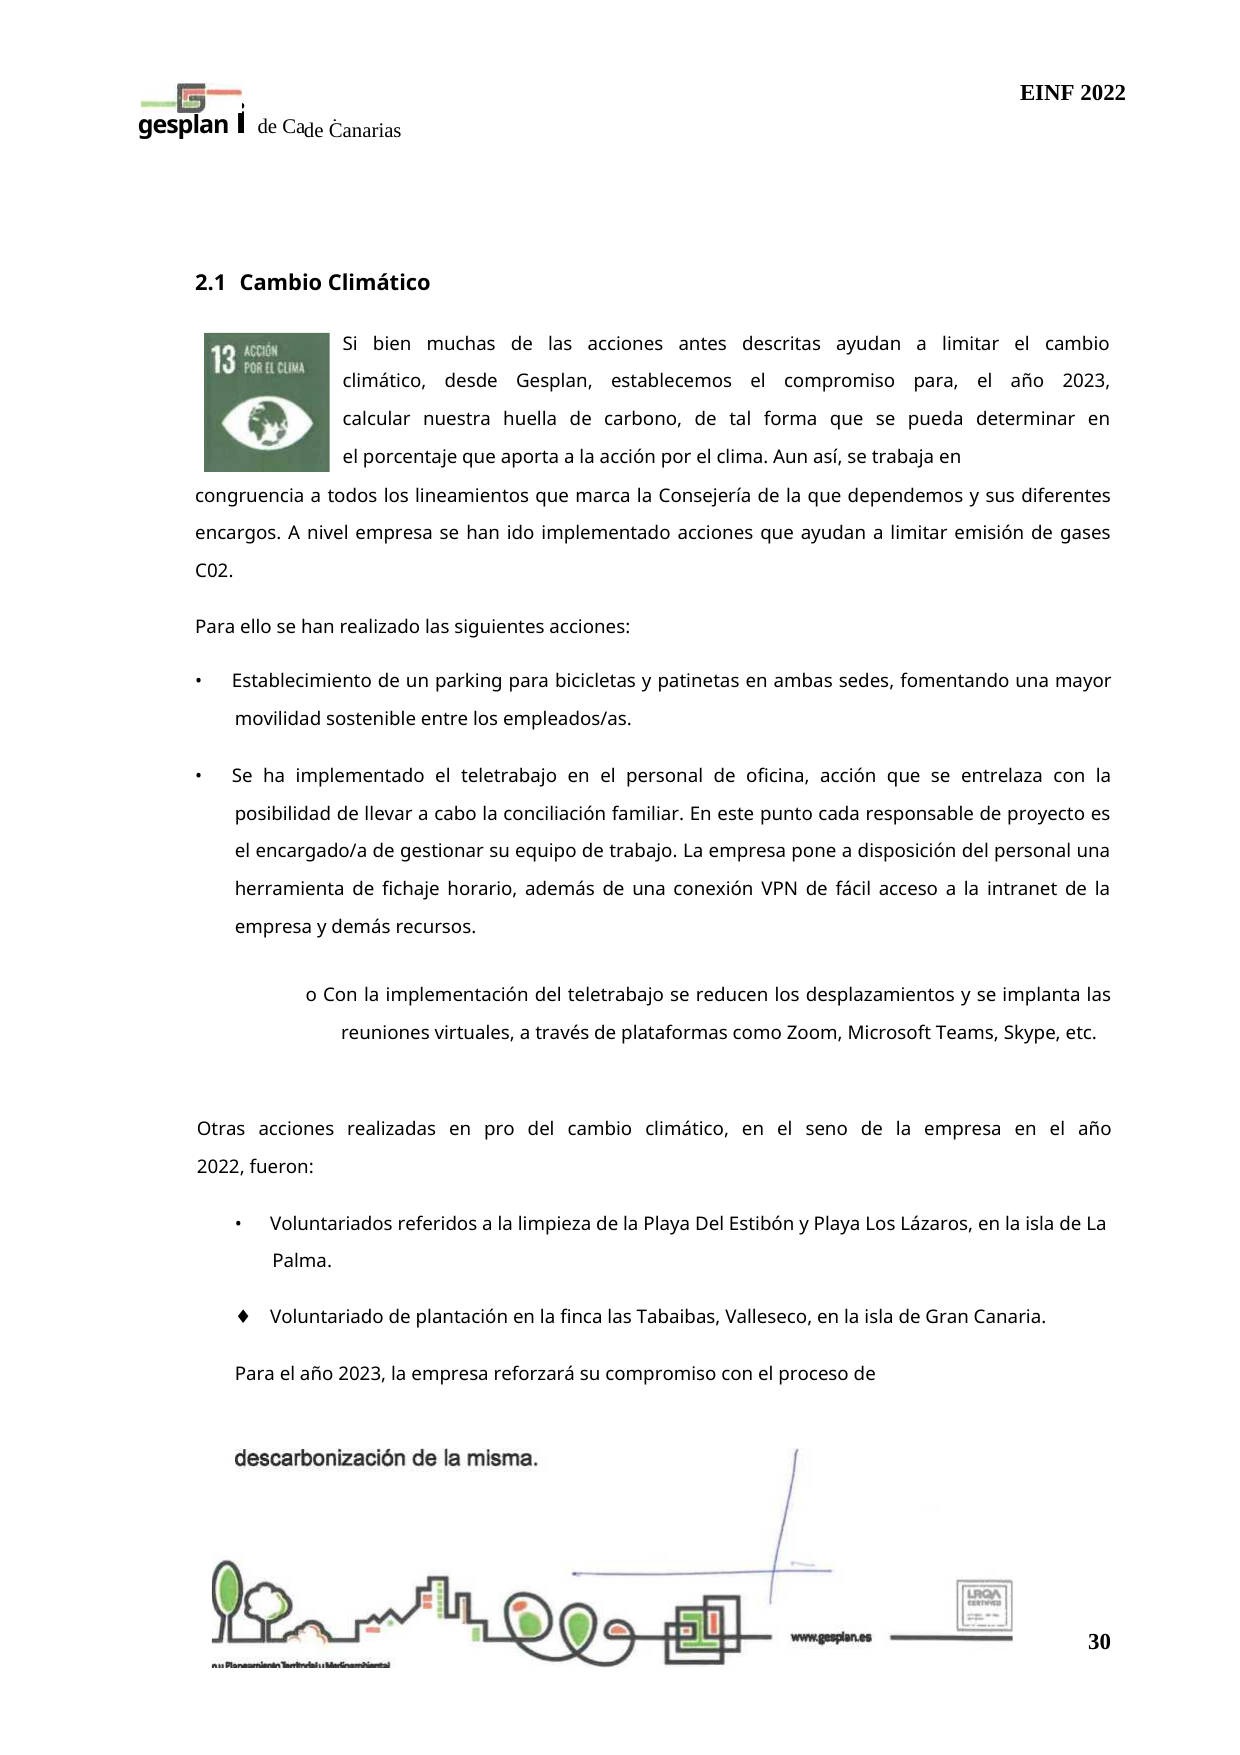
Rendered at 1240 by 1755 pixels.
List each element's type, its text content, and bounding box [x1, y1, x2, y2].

list Voluntariado de plantación en la finca las Tabaibas, Valleseco, en la isla de Gran Canaria. [234, 1293, 1112, 1331]
list Establecimiento de un parking para bicicletas y patinetas en ambas sedes, fomentando una mayor movilidad sostenible entre los empleados/as. [195, 658, 1112, 733]
text de Canarias [304, 121, 402, 142]
text Si bien muchas de las acciones antes descritas ayudan a limitar el cambio climático, desde Gesplan, establecemos el compromiso para, el año 2023, calcular nuestra huella de carbono, de tal forma que se pueda determinar en el porcentaje que aporta a la acción por el clima. Aun así, se trabaja en [342, 320, 1111, 471]
list Voluntariados referidos a la limpieza de la Playa Del Estibón y Playa Los Lázaros, en la isla de La Palma. [234, 1200, 1112, 1275]
text EINF 2022 [1020, 82, 1126, 105]
text Para ello se han realizado las siguientes acciones: [195, 618, 1112, 637]
text o Con la implementación del teletrabajo se reducen los desplazamientos y se implanta las reuniones virtuales, a través de plataformas como Zoom, Microsoft Teams, Skype, etc. [305, 971, 1112, 1047]
text Otras acciones realizadas en pro del cambio climático, en el seno de la empresa en el año 2022, fueron: [197, 1105, 1112, 1181]
text congruencia a todos los lineamientos que marca la Consejería de la que dependemos y sus diferentes encargos. A nivel empresa se han ido implementado acciones que ayudan a limitar emisión de gases C02. [195, 472, 1112, 584]
picture [141, 83, 242, 113]
text gesplan i de Canari; [138, 102, 385, 141]
list Se ha implementado el teletrabajo en el personal de oficina, acción que se entrelaza con la posibilidad de llevar a cabo la conciliación familiar. En este punto cada responsable de proyecto es el encargado/a de gestionar su equipo de trabajo. La empresa pone a disposición del personal una herramienta de fichaje horario, además de una conexión VPN de fácil acceso a la intranet de la empresa y demás recursos. [195, 752, 1112, 941]
picture [207, 335, 327, 472]
text Para el año 2023, la empresa reforzará su compromiso con el proceso de [234, 1366, 1112, 1384]
picture [211, 1448, 1013, 1668]
list Cambio Climático [195, 273, 1112, 295]
text 30 [1088, 1631, 1113, 1654]
